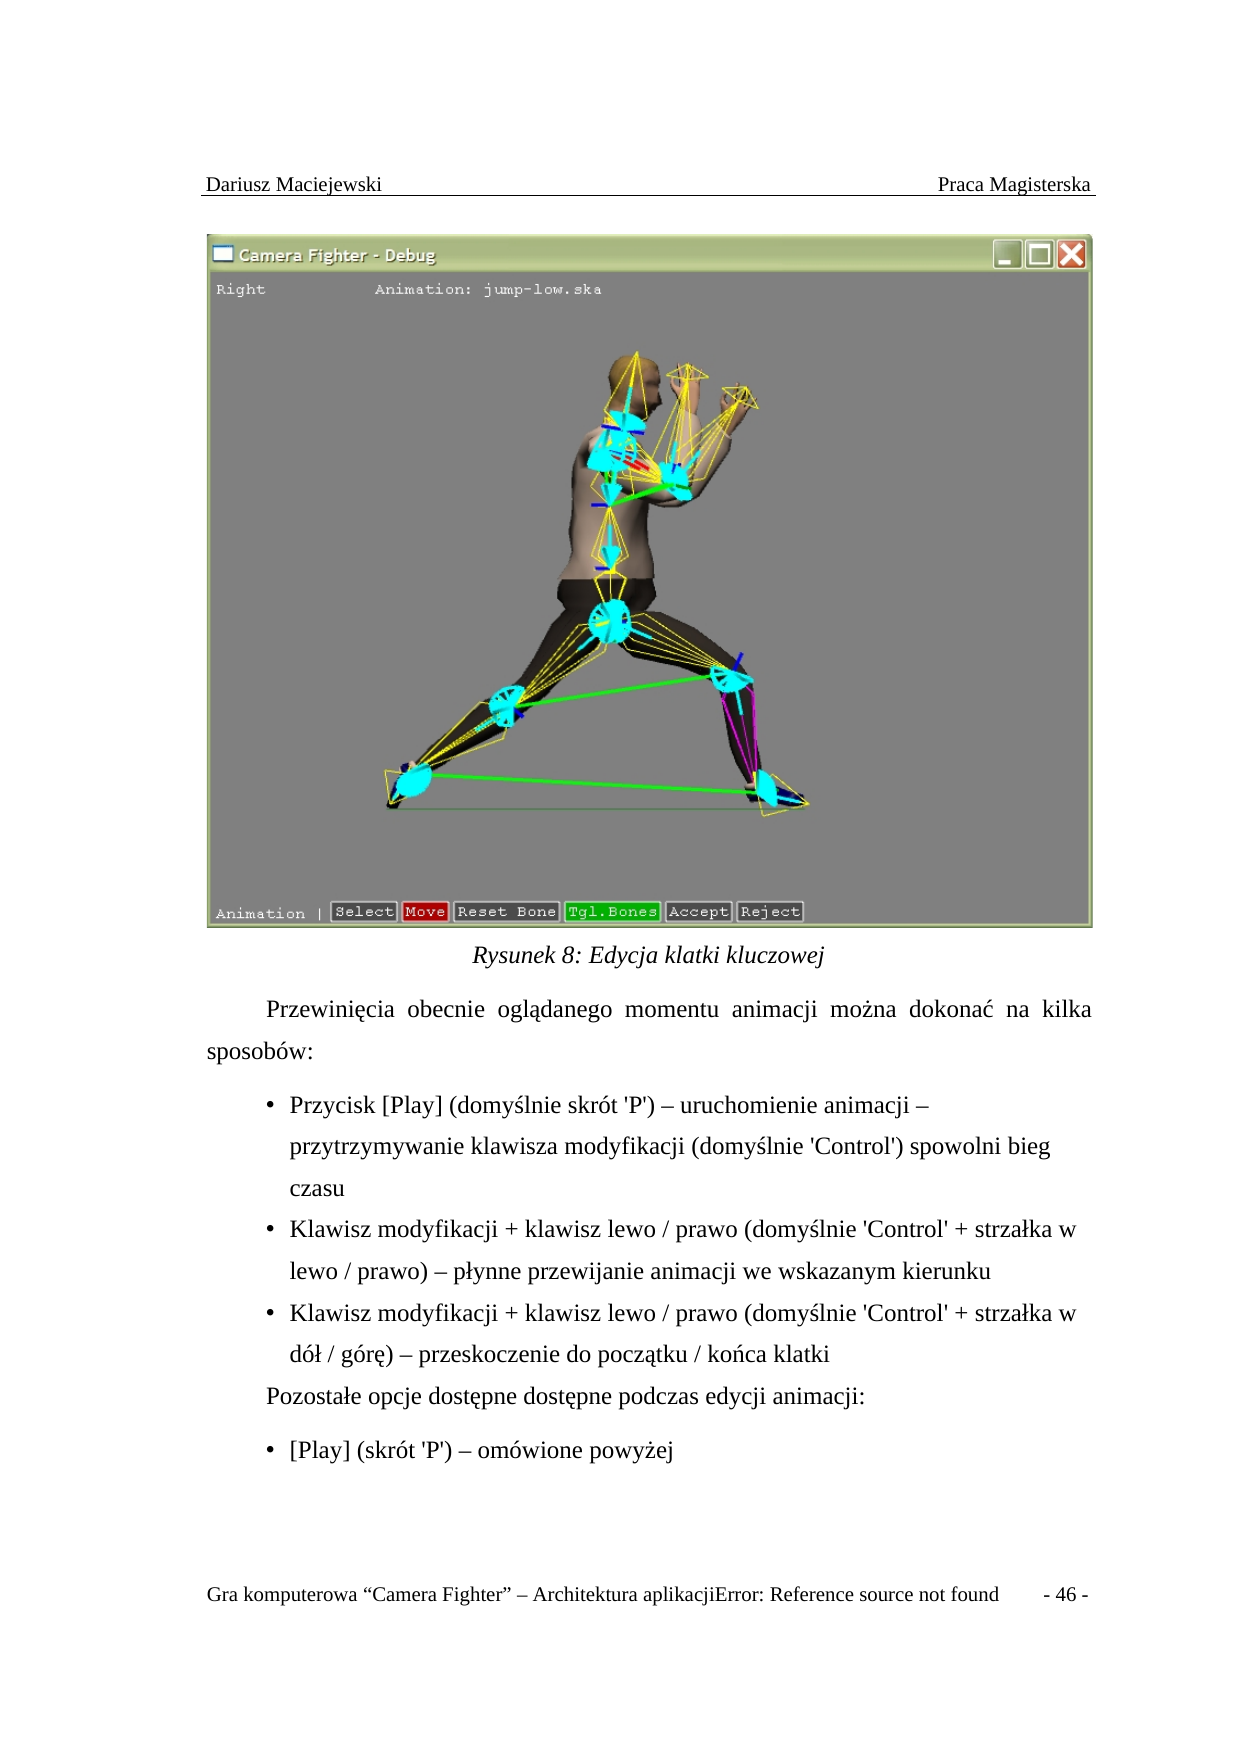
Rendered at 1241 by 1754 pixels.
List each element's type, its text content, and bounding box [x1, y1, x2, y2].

list [Play] (skrót 'P') – omówione powyżej [266, 1436, 1092, 1464]
text Rysunek 8: Edycja klatki kluczowej [207, 928, 1092, 969]
picture [206, 234, 1093, 928]
text Przewinięcia obecnie oglądanego momentu animacji można dokonać na kilka sposobów: [207, 995, 1092, 1064]
list Klawisz modyfikacji + klawisz lewo / prawo (domyślnie 'Control' + strzałka w lewo / prawo) – płynne przewijanie animacji we wskazanym kierunku [266, 1216, 1092, 1285]
text Pozostałe opcje dostępne dostępne podczas edycji animacji: [207, 1382, 1092, 1409]
list Przycisk [Play] (domyślnie skrót 'P') – uruchomienie animacji – przytrzymywanie klawisza modyfikacji (domyślnie 'Control') spowolni bieg czasu [266, 1091, 1092, 1202]
list Klawisz modyfikacji + klawisz lewo / prawo (domyślnie 'Control' + strzałka w dół / górę) – przeskoczenie do początku / końca klatki [266, 1299, 1092, 1368]
